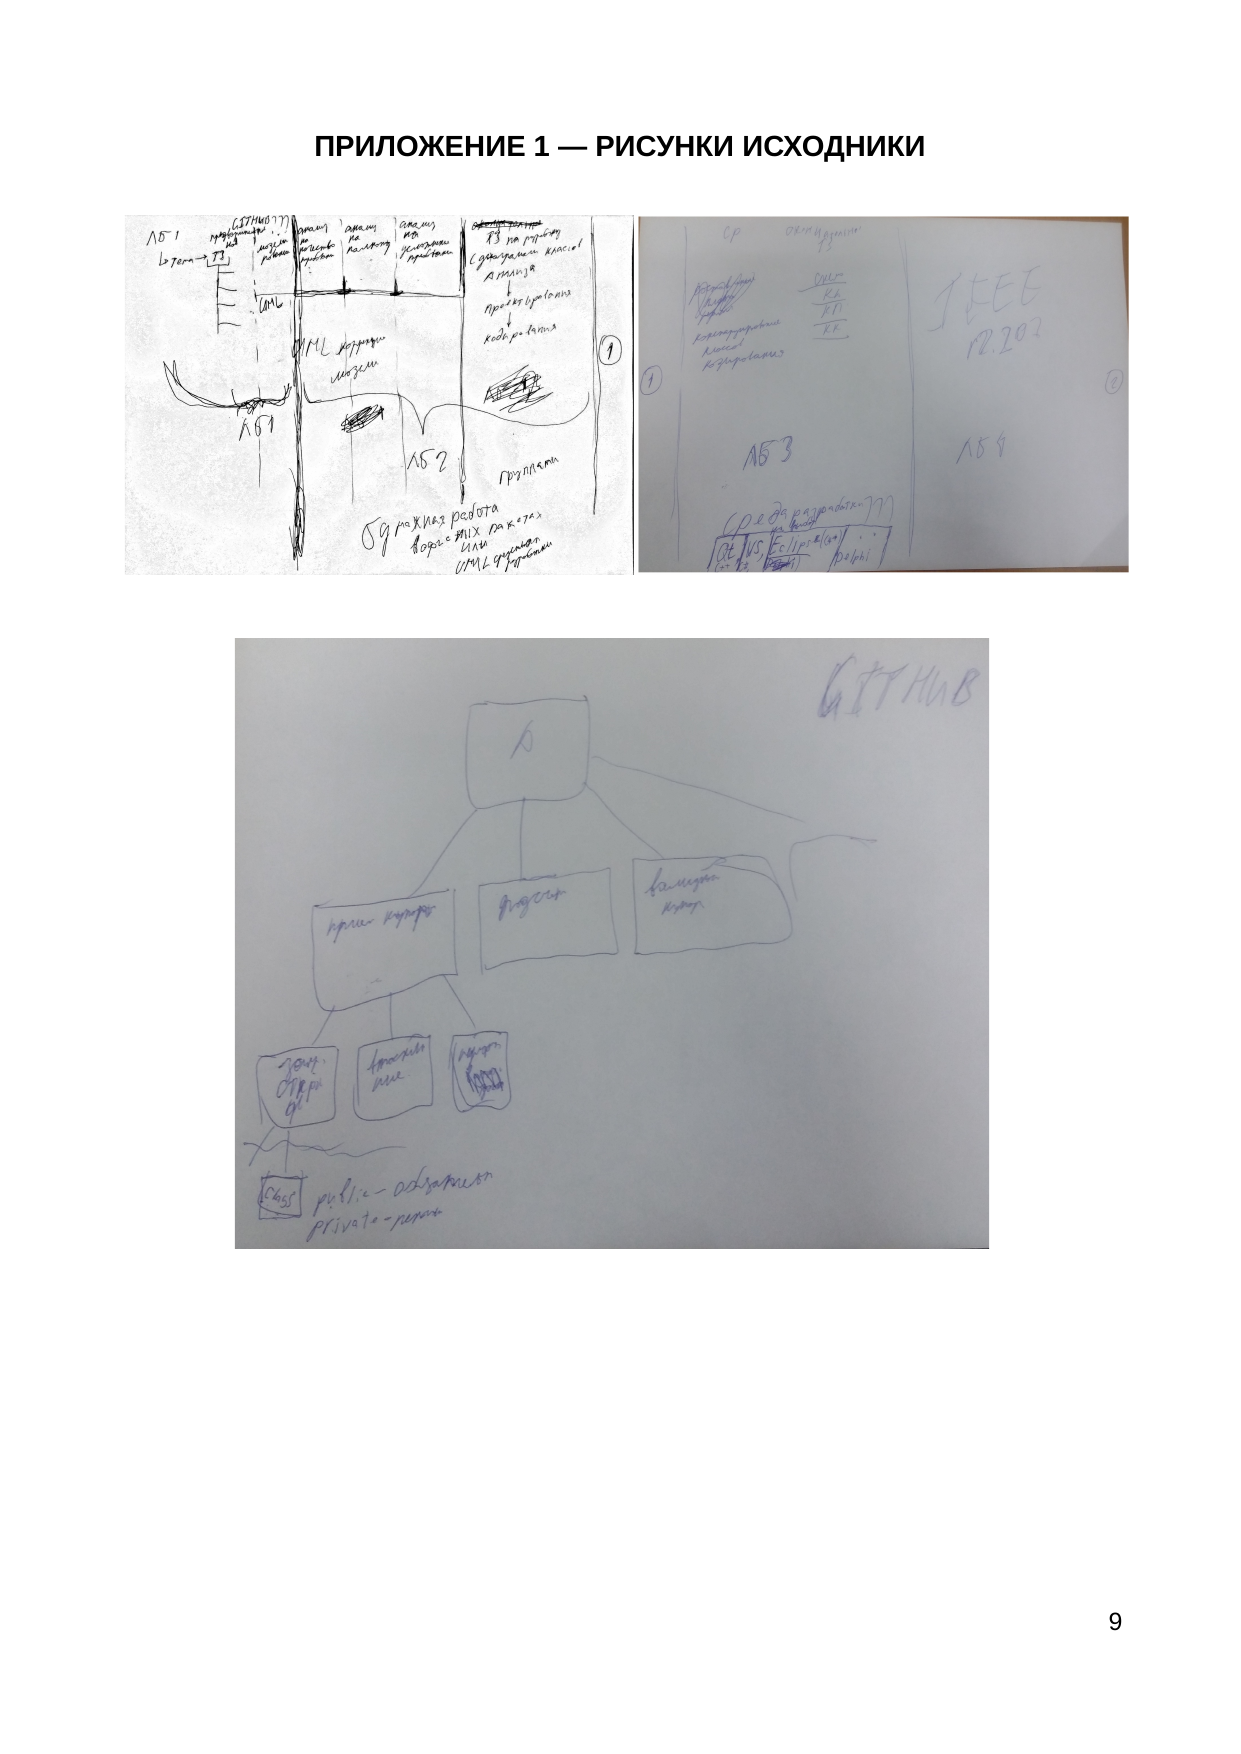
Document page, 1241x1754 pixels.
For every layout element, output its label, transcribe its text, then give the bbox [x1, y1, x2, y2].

subtitle Приложение 1 — рисунки исходники [118, 128, 1122, 162]
picture [234, 638, 990, 1249]
picture [124, 215, 1129, 575]
